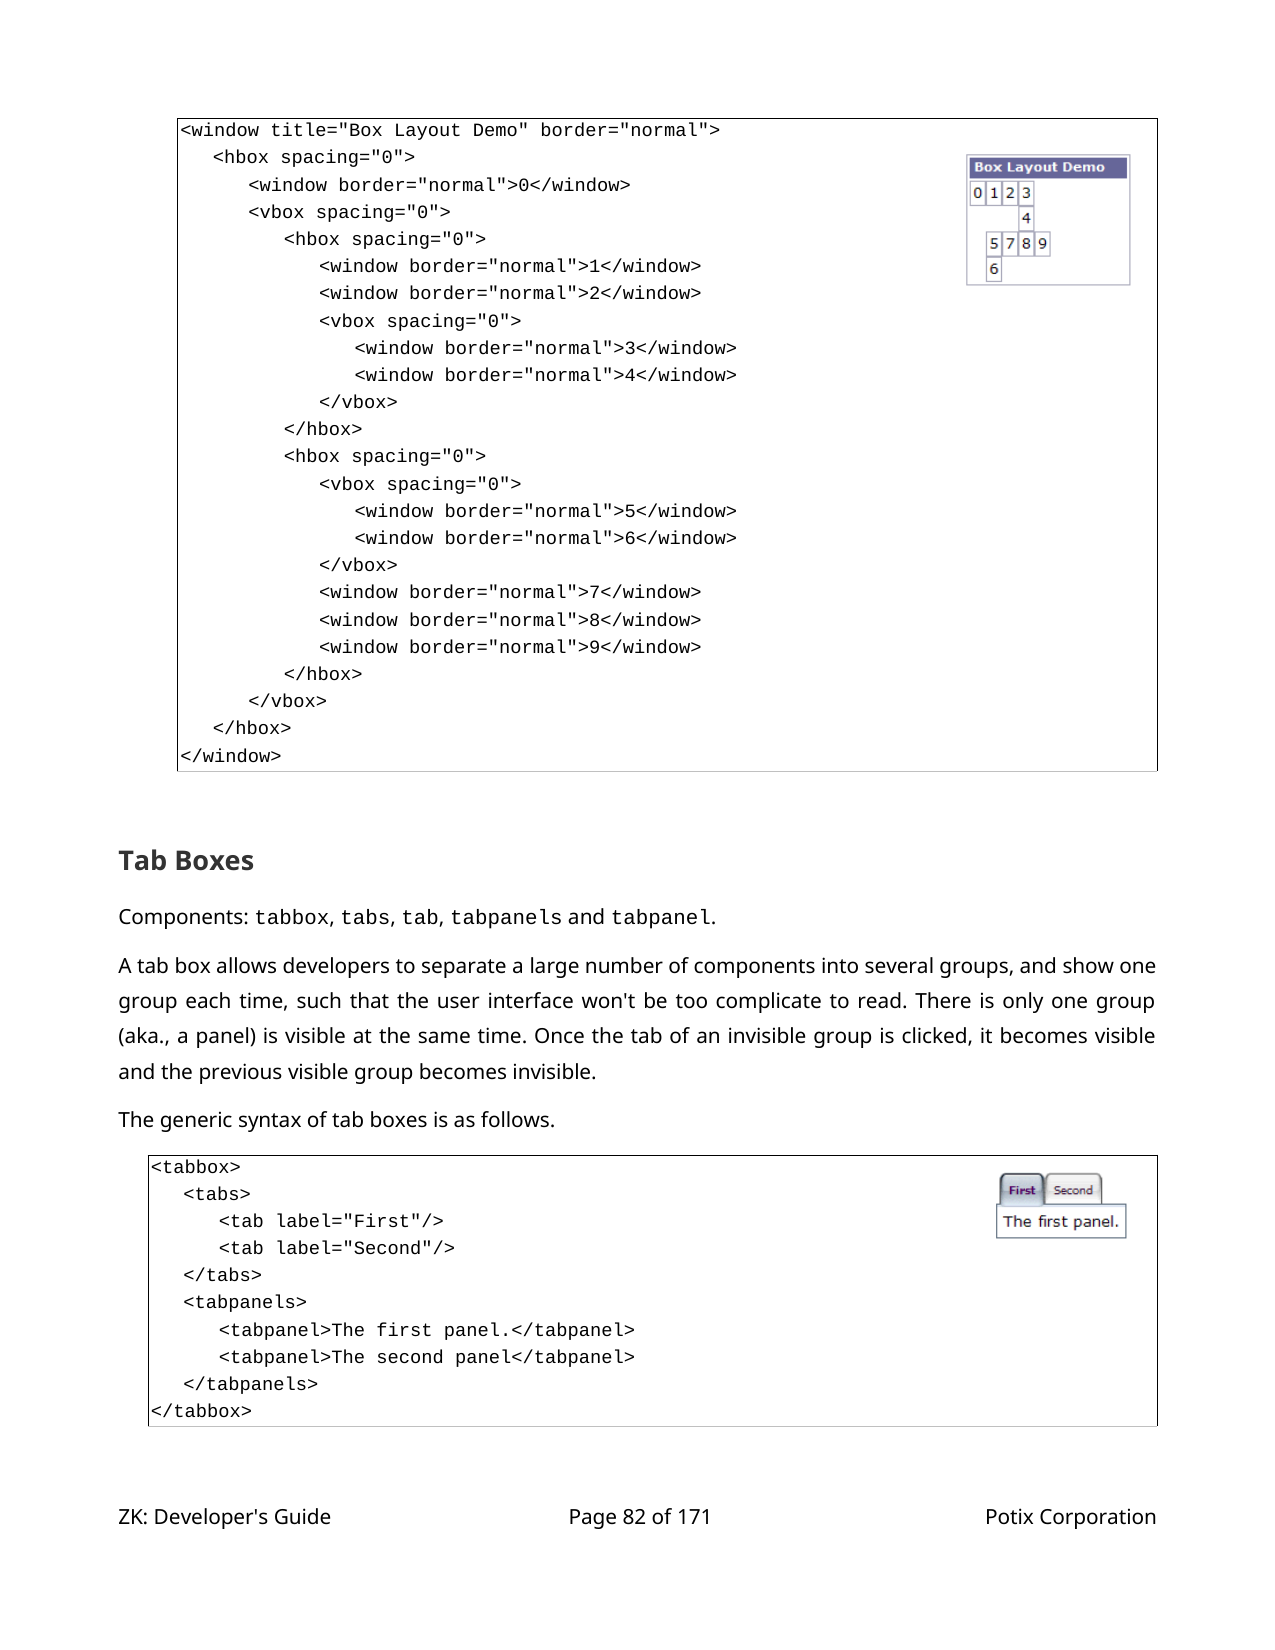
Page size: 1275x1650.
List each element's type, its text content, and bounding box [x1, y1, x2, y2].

text [1130, 1209, 1157, 1233]
text <hbox spacing="0"> [178, 227, 964, 251]
text </vbox> [178, 689, 1157, 713]
text <window border="normal">2</window> [178, 281, 1157, 306]
text [1130, 1182, 1157, 1206]
text </vbox> [178, 553, 1157, 577]
text <hbox spacing="0"> [178, 444, 1157, 469]
text <tab label="Second"/> [149, 1236, 1157, 1260]
text </hbox> [178, 716, 1157, 741]
subtitle Tab Boxes [118, 842, 1157, 878]
text [1133, 227, 1157, 251]
text <window border="normal">3</window> [178, 336, 1157, 360]
text <vbox spacing="0"> [178, 200, 964, 224]
text <vbox spacing="0"> [178, 472, 1157, 496]
text </hbox> [178, 417, 1157, 441]
text </hbox> [178, 662, 1157, 686]
text <window border="normal">9</window> [178, 635, 1157, 659]
text A tab box allows developers to separate a large number of components into several groups, and show one group each time, such that the user interface won't be too complicate to read. There is only one group (aka., a panel) is visible at the same time. Once the tab of an invisible group is clicked, it becomes visible and the previous visible group becomes invisible. [118, 951, 1157, 1085]
text <window border="normal">5</window> [178, 499, 1157, 523]
text <window border="normal">7</window> [178, 580, 1157, 604]
text Components: tabbox, tabs, tab, tabpanels and tabpanel. [118, 902, 1157, 931]
text <window border="normal">6</window> [178, 526, 1157, 550]
text <window border="normal">1</window> [178, 254, 964, 278]
text The generic syntax of tab boxes is as follows. [118, 1106, 1157, 1134]
text <tabs> [149, 1182, 995, 1206]
text <vbox spacing="0"> [178, 308, 1157, 333]
text <tabpanel>The second panel</tabpanel> [149, 1345, 1157, 1369]
text <window border="normal">4</window> [178, 363, 1157, 387]
text <hbox spacing="0"> [178, 145, 1157, 169]
text </tabbox> [149, 1399, 1157, 1426]
text </window> [178, 743, 1157, 771]
text </vbox> [178, 390, 1157, 414]
text <window border="normal">8</window> [178, 607, 1157, 632]
text [1133, 200, 1157, 224]
text <tabbox> [149, 1156, 1157, 1179]
text <tab label="First"/> [149, 1209, 995, 1233]
text </tabpanels> [149, 1372, 1157, 1396]
text <window border="normal">0</window> [178, 172, 964, 197]
text </tabs> [149, 1263, 1157, 1287]
picture [964, 152, 1133, 289]
picture [995, 1170, 1130, 1242]
text <tabpanel>The first panel.</tabpanel> [149, 1318, 1157, 1342]
text <tabpanels> [149, 1290, 1157, 1315]
text <window title="Box Layout Demo" border="normal"> [178, 119, 1157, 142]
